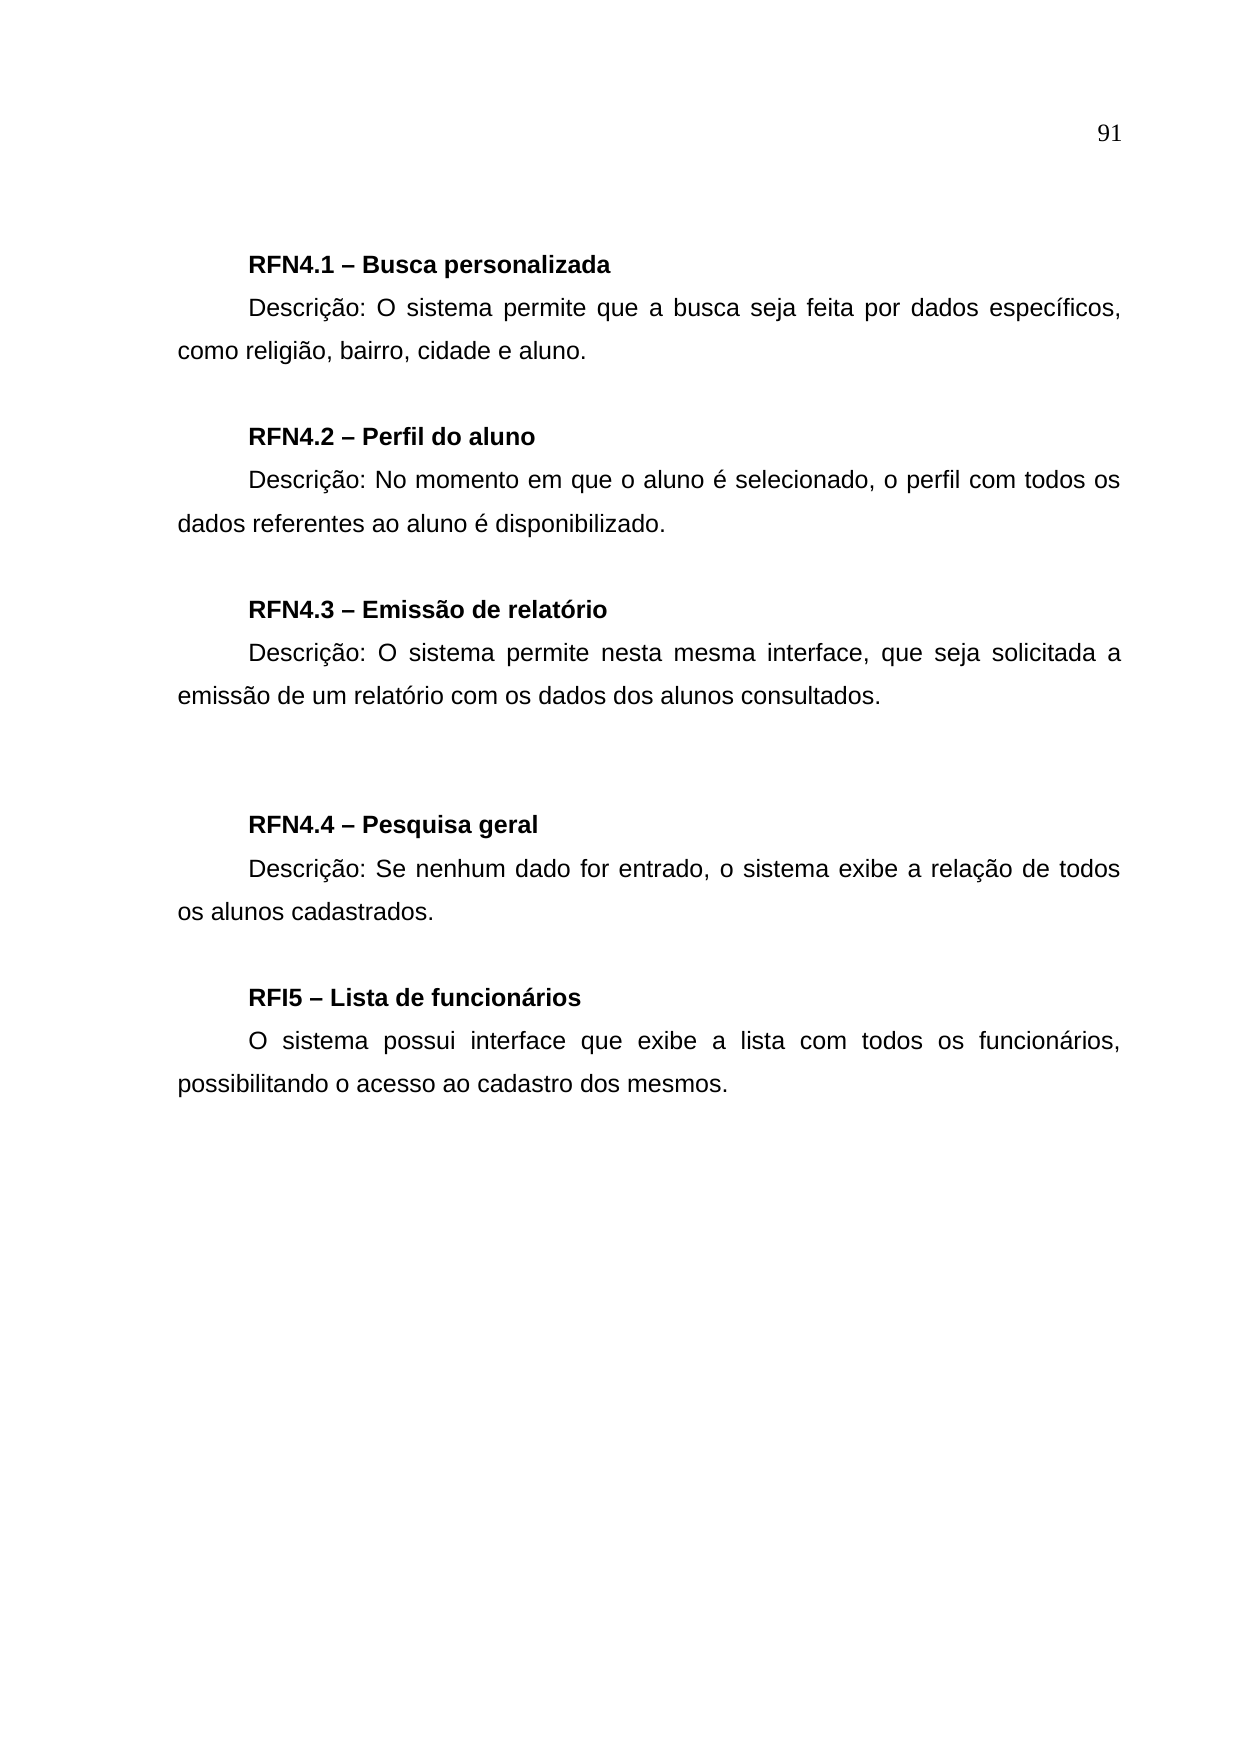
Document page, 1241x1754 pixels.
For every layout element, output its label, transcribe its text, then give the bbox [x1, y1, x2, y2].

text Descrição: O sistema permite que a busca seja feita por dados específicos, como religião, bairro, cidade e aluno. [177, 293, 1122, 365]
text O sistema possui interface que exibe a lista com todos os funcionários, possibilitando o acesso ao cadastro dos mesmos. [177, 1026, 1122, 1098]
text Descrição: O sistema permite nesta mesma interface, que seja solicitada a emissão de um relatório com os dados dos alunos consultados. [177, 638, 1122, 710]
text RFN4.3 – Emissão de relatório [177, 595, 1122, 623]
text RFN4.4 – Pesquisa geral [177, 810, 1122, 839]
text RFI5 – Lista de funcionários [177, 983, 1122, 1012]
text RFN4.1 – Busca personalizada [177, 250, 1122, 278]
text Descrição: No momento em que o aluno é selecionado, o perfil com todos os dados referentes ao aluno é disponibilizado. [177, 465, 1122, 537]
text RFN4.2 – Perfil do aluno [177, 422, 1122, 451]
text Descrição: Se nenhum dado for entrado, o sistema exibe a relação de todos os alunos cadastrados. [177, 853, 1122, 925]
